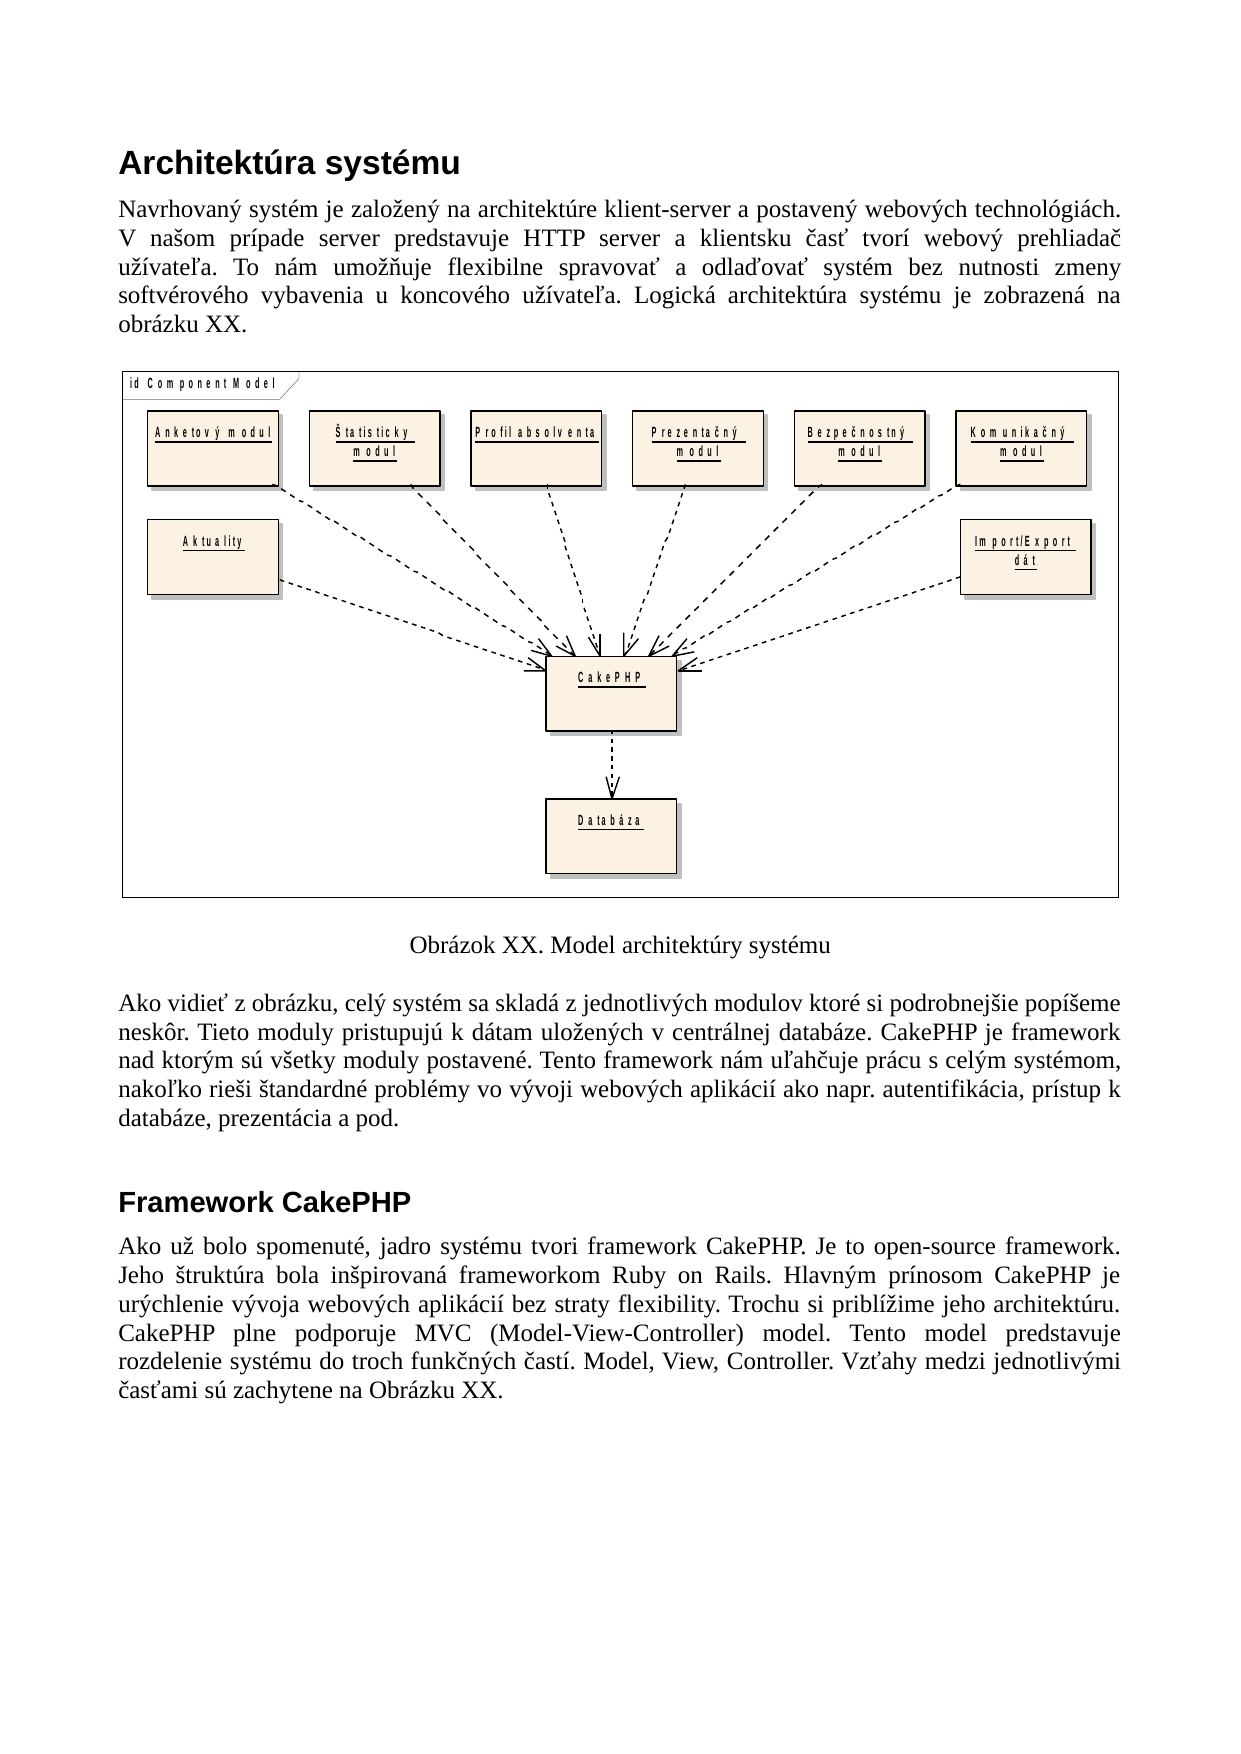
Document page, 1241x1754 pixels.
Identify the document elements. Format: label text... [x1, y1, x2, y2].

text Ako už bolo spomenuté, jadro systému tvori framework CakePHP. Je to open-source framework. Jeho štruktúra bola inšpirovaná frameworkom Ruby on Rails. Hlavným prínosom CakePHP je urýchlenie vývoja webových aplikácií bez straty flexibility. Trochu si priblížime jeho architektúru. CakePHP plne podporuje MVC (Model-View-Controller) model. Tento model predstavuje rozdelenie systému do troch funkčných častí. Model, View, Controller. Vzťahy medzi jednotlivými časťami sú zachytene na Obrázku XX. [118, 1231, 1122, 1404]
subtitle Framework CakePHP [118, 1185, 1122, 1219]
text Obrázok XX. Model architektúry systému [118, 930, 1122, 959]
text Navrhovaný systém je založený na architektúre klient-server a postavený webových technológiách. V našom prípade server predstavuje HTTP server a klientsku časť tvorí webový prehliadač užívateľa. To nám umožňuje flexibilne spravovať a odlaďovať systém bez nutnosti zmeny softvérového vybavenia u koncového užívateľa. Logická architektúra systému je zobrazená na obrázku XX. [118, 194, 1122, 338]
text Ako vidieť z obrázku, celý systém sa skladá z jednotlivých modulov ktoré si podrobnejšie popíšeme neskôr. Tieto moduly pristupujú k dátam uložených v centrálnej databáze. CakePHP je framework nad ktorým sú všetky moduly postavené. Tento framework nám uľahčuje prácu s celým systémom, nakoľko rieši štandardné problémy vo vývoji webových aplikácií ako napr. autentifikácia, prístup k databáze, prezentácia a pod. [118, 988, 1122, 1132]
subtitle Architektúra systému [118, 143, 1122, 182]
